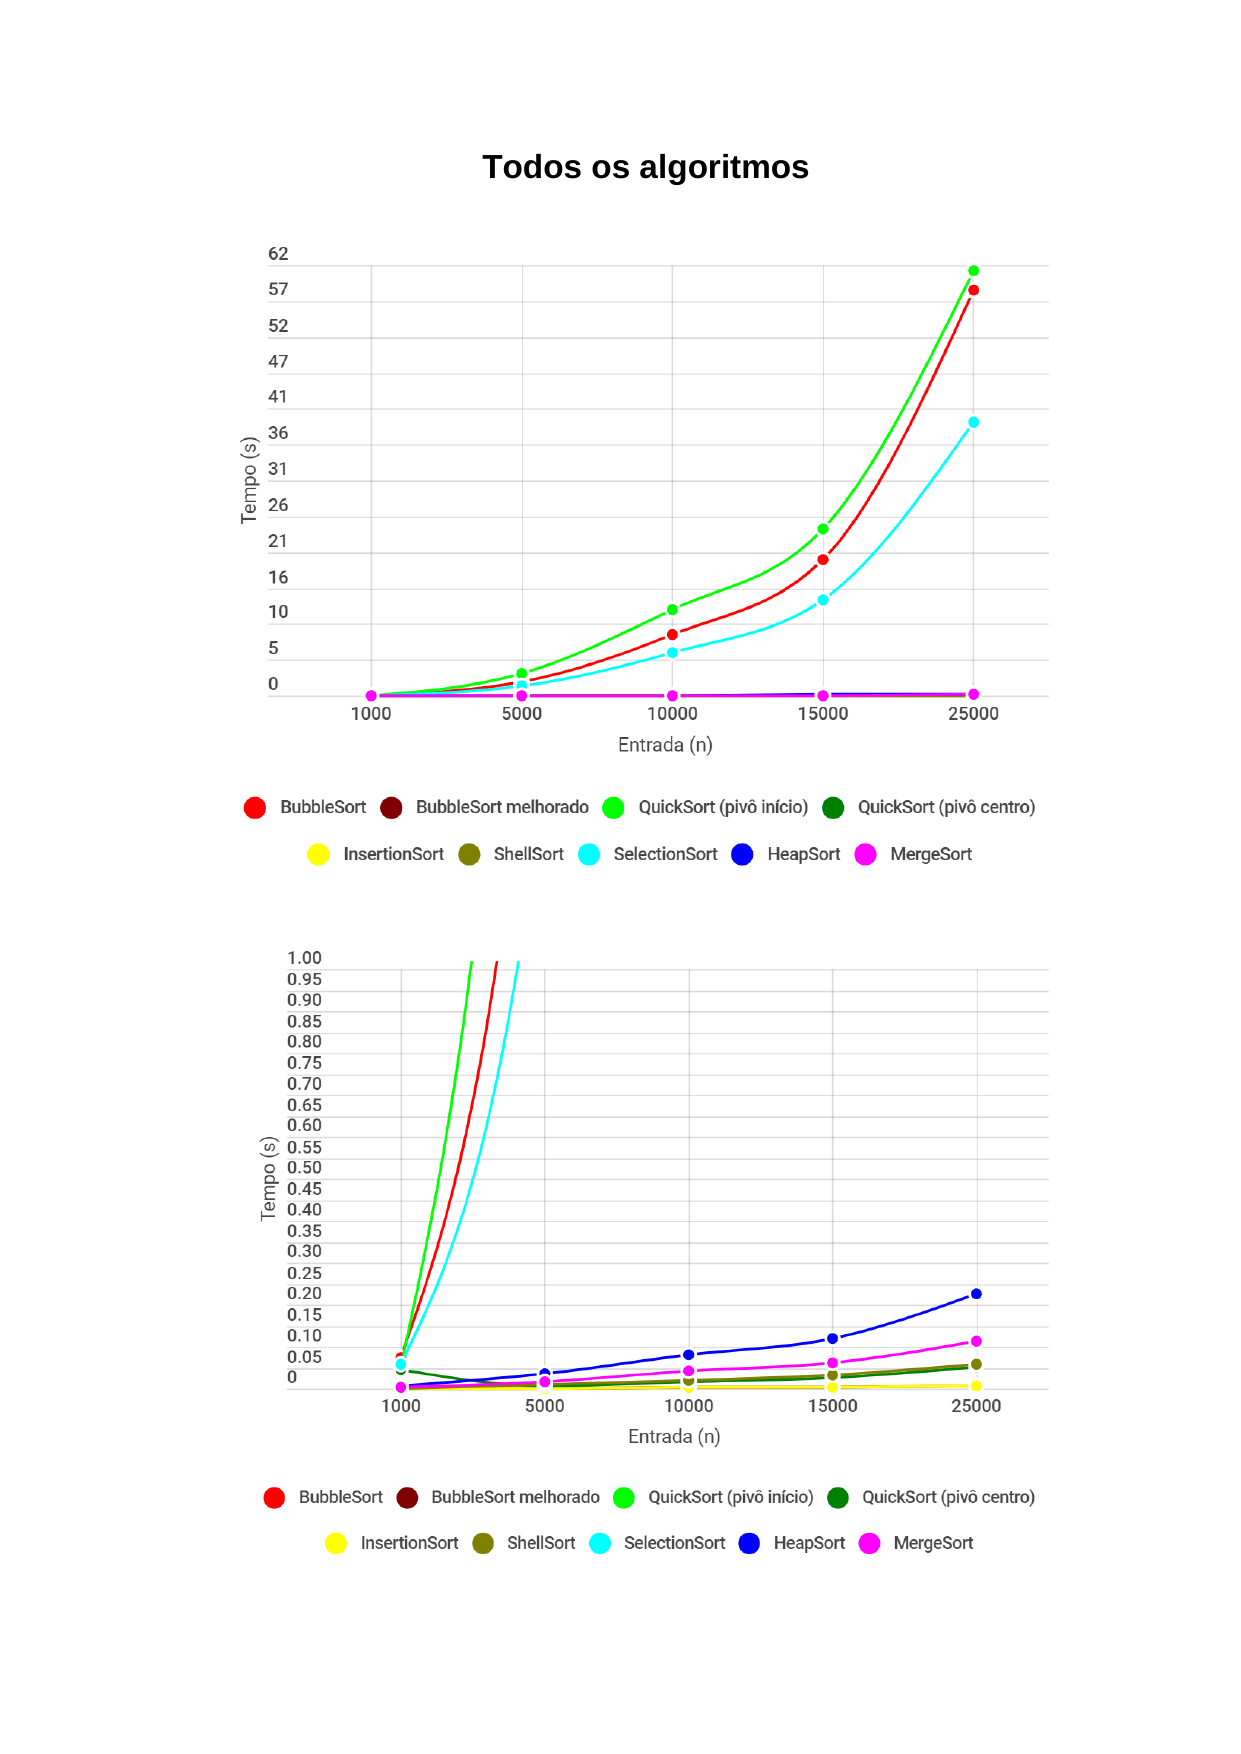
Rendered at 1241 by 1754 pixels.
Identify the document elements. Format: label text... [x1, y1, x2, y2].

picture [210, 942, 1104, 1571]
picture [180, 225, 1104, 881]
text Todos os algoritmos [177, 148, 1114, 186]
